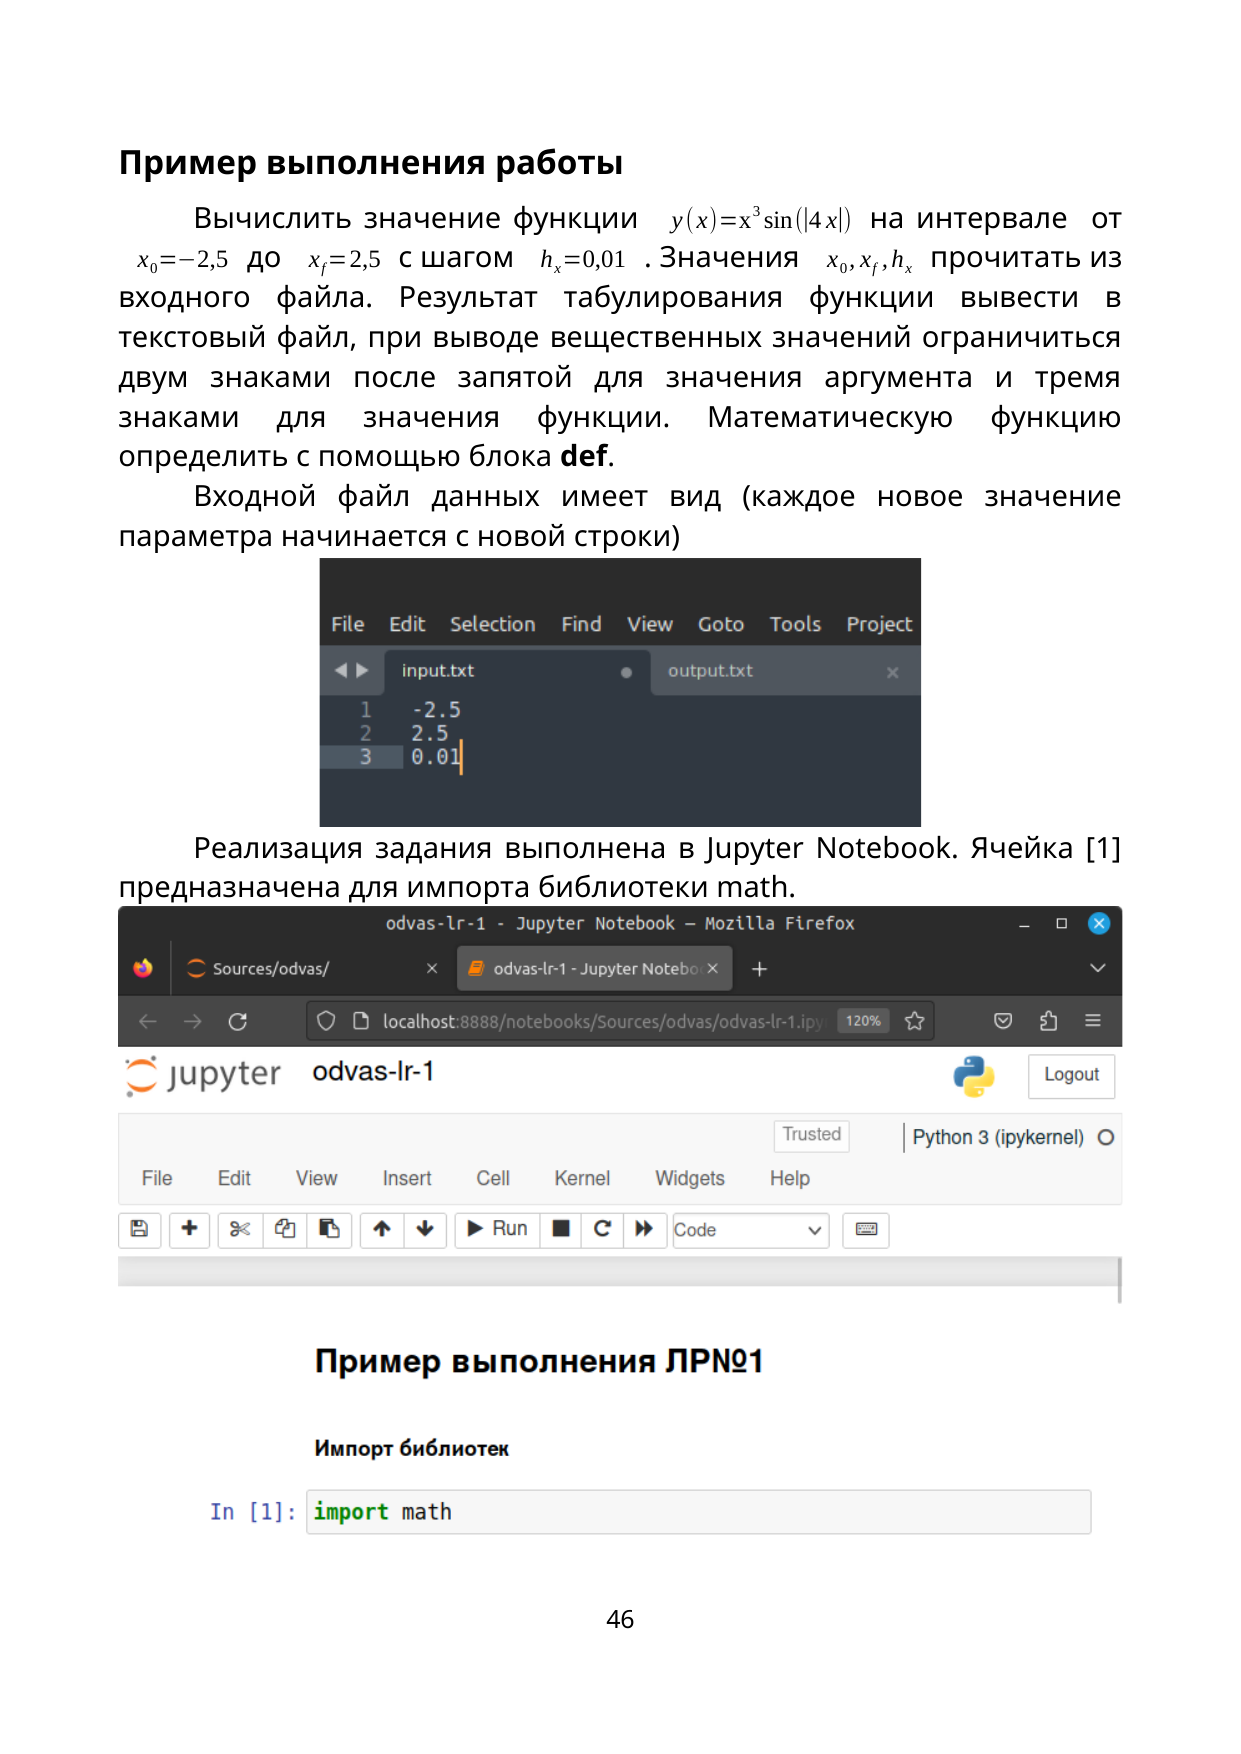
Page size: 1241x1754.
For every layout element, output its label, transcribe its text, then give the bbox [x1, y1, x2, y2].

text Вычислить значение функции на интервале отдо с шагом . Значения прочитать из входного файла. Результат табулирования функции вывести в текстовый файл, при выводе вещественных значений ограничиться двум знаками после запятой для значения аргумента и тремя знаками для значения функции. Математическую функцию определить с помощью блока def. [118, 197, 1122, 475]
picture [319, 558, 922, 827]
text Входной файл данных имеет вид (каждое новое значение параметра начинается с новой строки) [118, 475, 1122, 554]
subtitle Пример выполнения работы [118, 139, 1122, 184]
picture [118, 906, 1123, 1562]
text Реализация задания выполнена в Jupyter Notebook. Ячейка [1] предназначена для импорта библиотеки math. [118, 827, 1122, 906]
